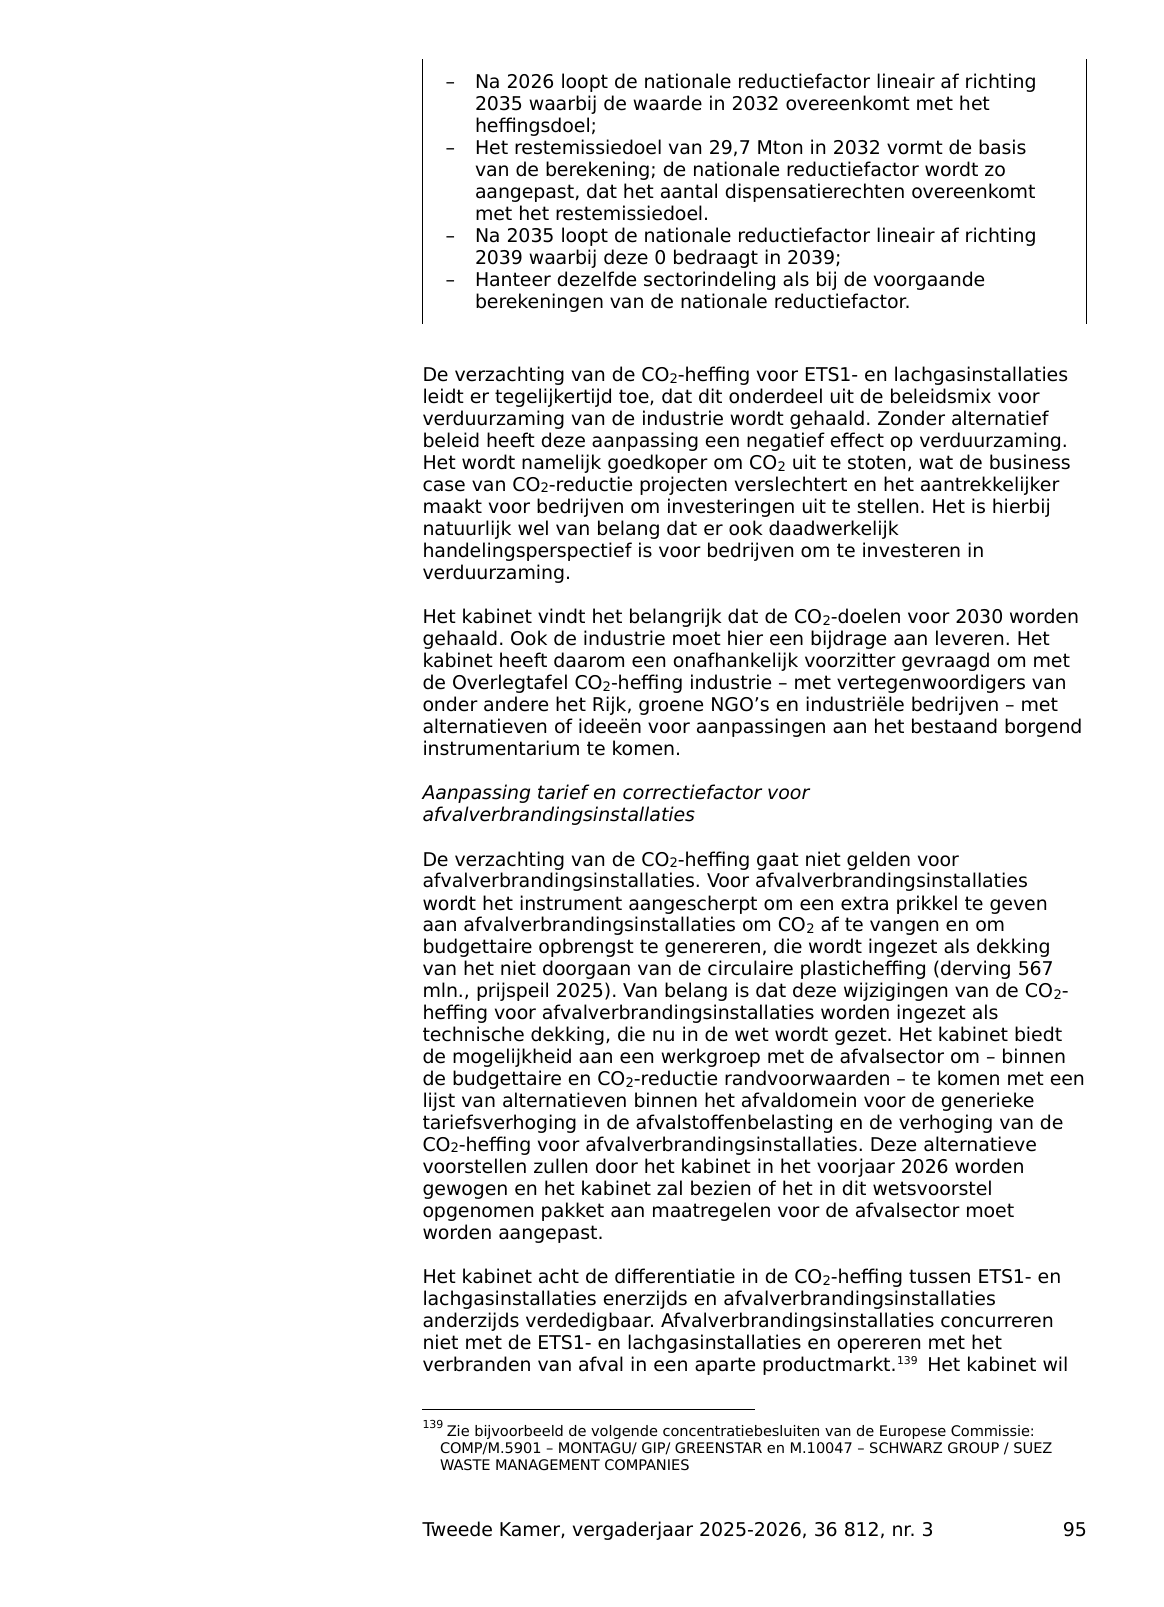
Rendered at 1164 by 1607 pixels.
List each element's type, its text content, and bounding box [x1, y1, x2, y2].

text De verzachting van de CO2-heffing gaat niet gelden voor afvalverbrandingsinstallaties. Voor afvalverbrandingsinstallaties wordt het instrument aangescherpt om een extra prikkel te geven aan afvalverbrandingsinstallaties om CO2 af te vangen en om budgettaire opbrengst te genereren, die wordt ingezet als dekking van het niet doorgaan van de circulaire plasticheffing (derving 567 mln., prijspeil 2025). Van belang is dat deze wijzigingen van de CO2-heffing voor afvalverbrandingsinstallaties worden ingezet als technische dekking, die nu in de wet wordt gezet. Het kabinet biedt de mogelijkheid aan een werkgroep met de afvalsector om – binnen de budgettaire en CO2-reductie randvoorwaarden – te komen met een lijst van alternatieven binnen het afvaldomein voor de generieke tariefsverhoging in de afvalstoffenbelasting en de verhoging van de CO2-heffing voor afvalverbrandingsinstallaties. Deze alternatieve voorstellen zullen door het kabinet in het voorjaar 2026 worden gewogen en het kabinet zal bezien of het in dit wetsvoorstel opgenomen pakket aan maatregelen voor de afvalsector moet worden aangepast. [422, 848, 1087, 1244]
table_header – Na 2026 loopt de nationale reductiefactor lineair af richting 2035 waarbij de waarde in 2032 overeenkomt met het heffingsdoel; – Het restemissiedoel van 29,7 Mton in 2032 vormt de basis van de berekening; de nationale reductiefactor wordt zo aangepast, dat het aantal dispensatierechten overeenkomt met het restemissiedoel. – Na 2035 loopt de nationale reductiefactor lineair af richting 2039 waarbij deze 0 bedraagt in 2039; – Hanteer dezelfde sectorindeling als bij de voorgaande berekeningen van de nationale reductiefactor. [423, 59, 1086, 324]
text Het kabinet vindt het belangrijk dat de CO2-doelen voor 2030 worden gehaald. Ook de industrie moet hier een bijdrage aan leveren. Het kabinet heeft daarom een onafhankelijk voorzitter gevraagd om met de Overlegtafel CO2-heffing industrie – met vertegenwoordigers van onder andere het Rijk, groene NGO’s en industriële bedrijven – met alternatieven of ideeën voor aanpassingen aan het bestaand borgend instrumentarium te komen. [422, 606, 1087, 760]
text Het kabinet acht de differentiatie in de CO2-heffing tussen ETS1- en lachgasinstallaties enerzijds en afvalverbrandingsinstallaties anderzijds verdedigbaar. Afvalverbrandingsinstallaties concurreren niet met de ETS1- en lachgasinstallaties en opereren met het verbranden van afval in een aparte productmarkt. Het kabinet wil [422, 1266, 1087, 1376]
text De verzachting van de CO2-heffing voor ETS1- en lachgasinstallaties leidt er tegelijkertijd toe, dat dit onderdeel uit de beleidsmix voor verduurzaming van de industrie wordt gehaald. Zonder alternatief beleid heeft deze aanpassing een negatief effect op verduurzaming. Het wordt namelijk goedkoper om CO2 uit te stoten, wat de business case van CO2-reductie projecten verslechtert en het aantrekkelijker maakt voor bedrijven om investeringen uit te stellen. Het is hierbij natuurlijk wel van belang dat er ook daadwerkelijk handelingsperspectief is voor bedrijven om te investeren in verduurzaming. [422, 364, 1087, 584]
text Zie bijvoorbeeld de volgende concentratiebesluiten van de Europese Commissie: COMP/M.5901 – MONTAGU/ GIP/ GREENSTAR en M.10047 – SCHWARZ GROUP / SUEZ WASTE MANAGEMENT COMPANIES [422, 1418, 1087, 1474]
subtitle Aanpassing tarief en correctiefactor voor afvalverbrandingsinstallaties [422, 782, 1087, 826]
